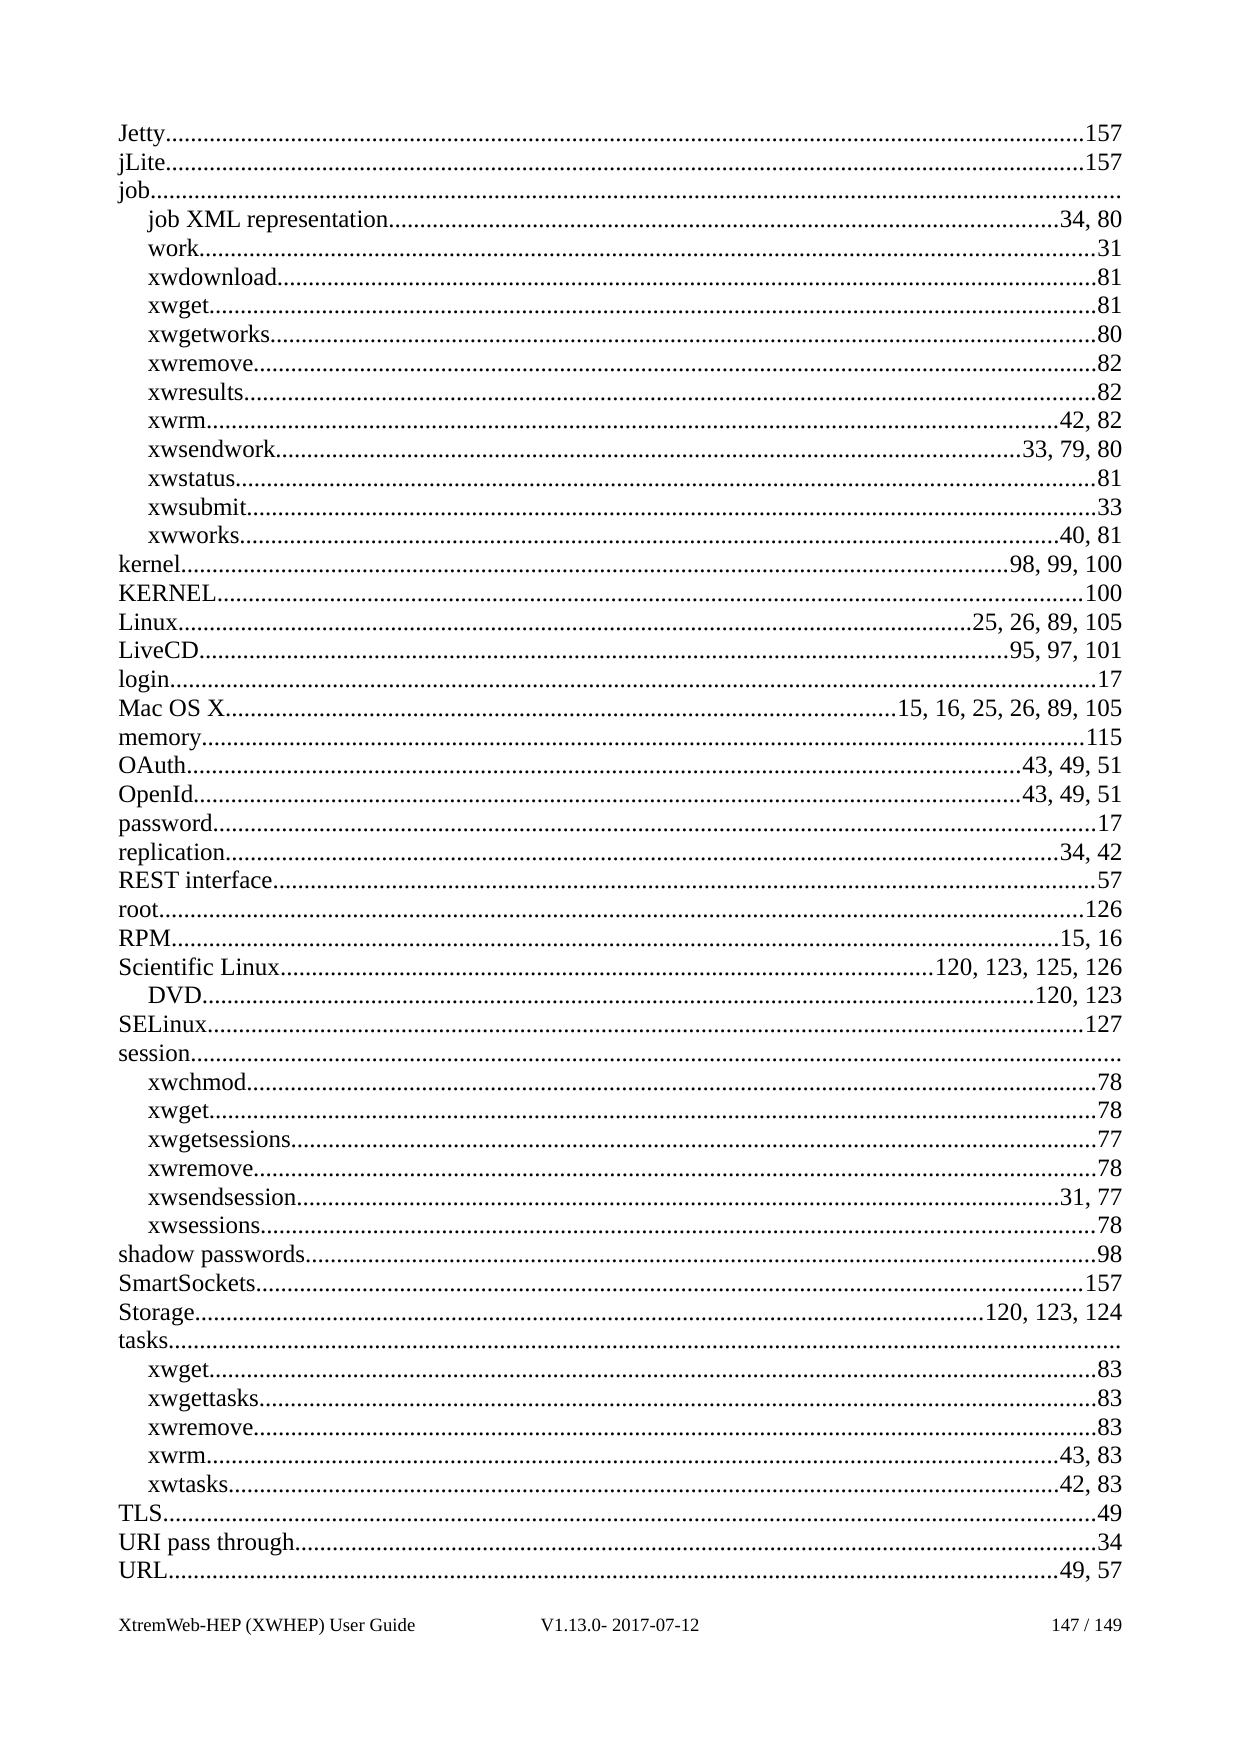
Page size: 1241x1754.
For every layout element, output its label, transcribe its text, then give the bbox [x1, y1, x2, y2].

text xwgettasks 83 [148, 1383, 1122, 1412]
text xwworks 40, 81 [148, 521, 1122, 549]
text xwremove 83 [148, 1412, 1122, 1441]
text xwget 81 [148, 291, 1122, 319]
text xwresults 82 [148, 377, 1122, 406]
text xwremove 78 [148, 1153, 1122, 1182]
text OAuth 43, 49, 51 [118, 751, 1122, 779]
text work 31 [148, 233, 1122, 262]
text tasks [118, 1326, 1122, 1354]
text OpenId 43, 49, 51 [118, 779, 1122, 808]
text LiveCD 95, 97, 101 [118, 636, 1122, 664]
text kernel 98, 99, 100 [118, 549, 1122, 578]
text xwget 78 [148, 1096, 1122, 1124]
text Mac OS X 15, 16, 25, 26, 89, 105 [118, 693, 1122, 722]
text URL 49, 57 [118, 1556, 1122, 1584]
text xwgetsessions 77 [148, 1124, 1122, 1153]
text xwrm 42, 82 [148, 406, 1122, 434]
text xwsendsession 31, 77 [148, 1182, 1122, 1211]
text jLite 157 [118, 147, 1122, 176]
text xwrm 43, 83 [148, 1441, 1122, 1469]
text SELinux 127 [118, 1009, 1122, 1038]
text Linux 25, 26, 89, 105 [118, 607, 1122, 636]
text Scientific Linux 120, 123, 125, 126 [118, 952, 1122, 981]
text xwchmod 78 [148, 1067, 1122, 1096]
text xwstatus 81 [148, 463, 1122, 492]
text TLS 49 [118, 1498, 1122, 1527]
text DVD 120, 123 [148, 981, 1122, 1009]
text password 17 [118, 808, 1122, 837]
text xwgetworks 80 [148, 319, 1122, 348]
text xwsendwork 33, 79, 80 [148, 434, 1122, 463]
text URI pass through 34 [118, 1527, 1122, 1556]
text Jetty 157 [118, 118, 1122, 147]
text REST interface 57 [118, 866, 1122, 894]
text session [118, 1038, 1122, 1067]
text xwget 83 [148, 1354, 1122, 1383]
text xwdownload 81 [148, 262, 1122, 291]
text SmartSockets 157 [118, 1268, 1122, 1297]
text Storage 120, 123, 124 [118, 1297, 1122, 1326]
text KERNEL 100 [118, 578, 1122, 607]
text xwsubmit 33 [148, 492, 1122, 521]
text memory 115 [118, 722, 1122, 751]
text xwtasks 42, 83 [148, 1469, 1122, 1498]
text job XML representation 34, 80 [148, 204, 1122, 233]
text replication 34, 42 [118, 837, 1122, 866]
text xwsessions 78 [148, 1211, 1122, 1239]
text shadow passwords 98 [118, 1239, 1122, 1268]
text login 17 [118, 664, 1122, 693]
text RPM 15, 16 [118, 923, 1122, 952]
text xwremove 82 [148, 348, 1122, 377]
text root 126 [118, 894, 1122, 923]
text job [118, 176, 1122, 204]
